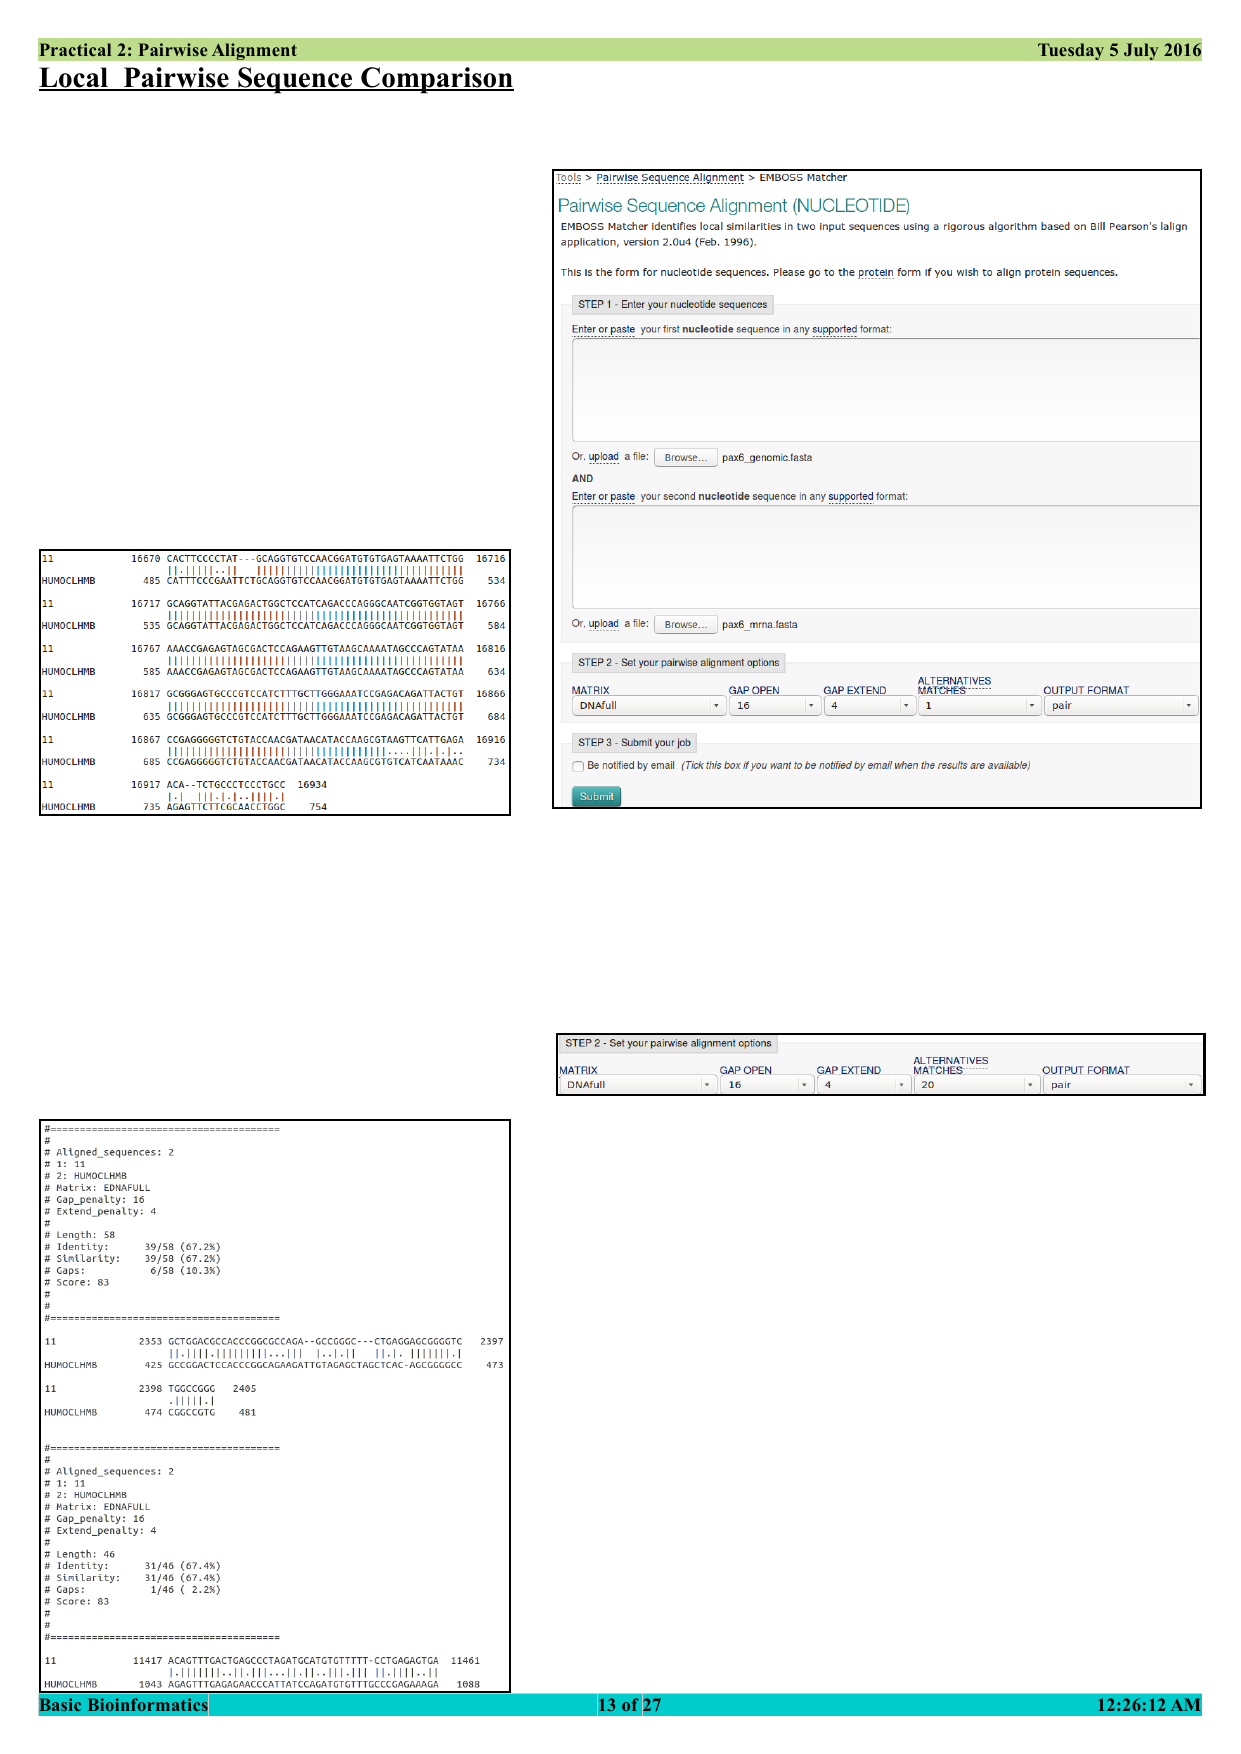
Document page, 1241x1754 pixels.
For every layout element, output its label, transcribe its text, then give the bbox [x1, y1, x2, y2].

picture [41, 551, 509, 814]
picture [558, 1035, 1203, 1094]
picture [554, 171, 1200, 807]
text Local Pairwise Sequence Comparison [38, 61, 1202, 94]
picture [43, 1123, 506, 1689]
